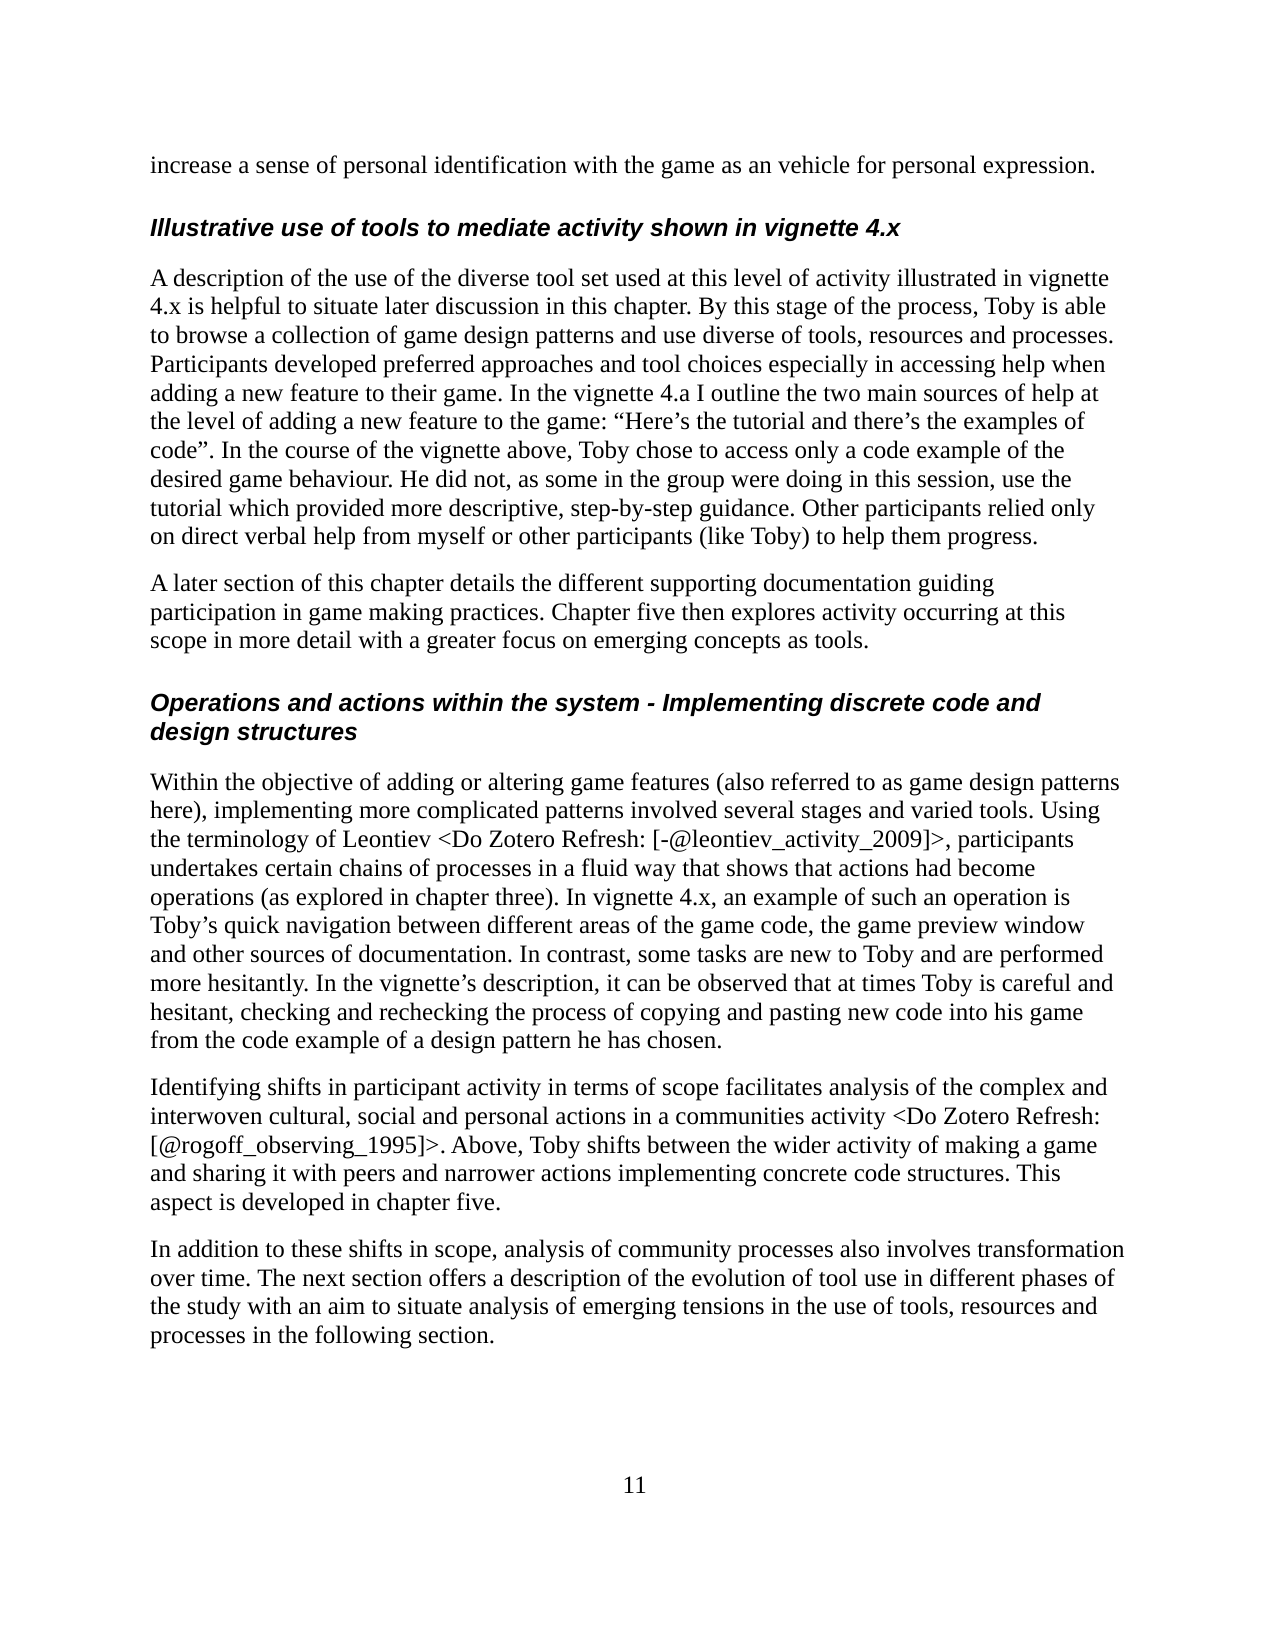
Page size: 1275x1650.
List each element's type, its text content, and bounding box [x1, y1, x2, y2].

text In addition to these shifts in scope, analysis of community processes also involves transformation over time. The next section offers a description of the evolution of tool use in different phases of the study with an aim to situate analysis of emerging tensions in the use of tools, resources and processes in the following section. [150, 1234, 1125, 1349]
text increase a sense of personal identification with the game as an vehicle for personal expression. [150, 150, 1125, 179]
text A description of the use of the diverse tool set used at this level of activity illustrated in vignette 4.x is helpful to situate later discussion in this chapter. By this stage of the process, Toby is able to browse a collection of game design patterns and use diverse of tools, resources and processes. Participants developed preferred approaches and tool choices especially in accessing help when adding a new feature to their game. In the vignette 4.a I outline the two main sources of help at the level of adding a new feature to the game: “Here’s the tutorial and there’s the examples of code”. In the course of the vignette above, Toby chose to access only a code example of the desired game behaviour. He did not, as some in the group were doing in this session, use the tutorial which provided more descriptive, step-by-step guidance. Other participants relied only on direct verbal help from myself or other participants (like Toby) to help them progress. [150, 263, 1125, 550]
text A later section of this chapter details the different supporting documentation guiding participation in game making practices. Chapter five then explores activity occurring at this scope in more detail with a greater focus on emerging concepts as tools. [150, 568, 1125, 654]
subtitle Operations and actions within the system - Implementing discrete code and design structures [150, 688, 1125, 745]
text Within the objective of adding or altering game features (also referred to as game design patterns here), implementing more complicated patterns involved several stages and varied tools. Using the terminology of Leontiev <Do Zotero Refresh: [-@leontiev_activity_2009]>, participants undertakes certain chains of processes in a fluid way that shows that actions had become operations (as explored in chapter three). In vignette 4.x, an example of such an operation is Toby’s quick navigation between different areas of the game code, the game preview window and other sources of documentation. In contrast, some tasks are new to Toby and are performed more hesitantly. In the vignette’s description, it can be observed that at times Toby is careful and hesitant, checking and rechecking the process of copying and pasting new code into his game from the code example of a design pattern he has chosen. [150, 767, 1125, 1054]
text Identifying shifts in participant activity in terms of scope facilitates analysis of the complex and interwoven cultural, social and personal actions in a communities activity <Do Zotero Refresh: [@rogoff_observing_1995]>. Above, Toby shifts between the wider activity of making a game and sharing it with peers and narrower actions implementing concrete code structures. This aspect is developed in chapter five. [150, 1072, 1125, 1216]
subtitle Illustrative use of tools to mediate activity shown in vignette 4.x [150, 213, 1125, 241]
